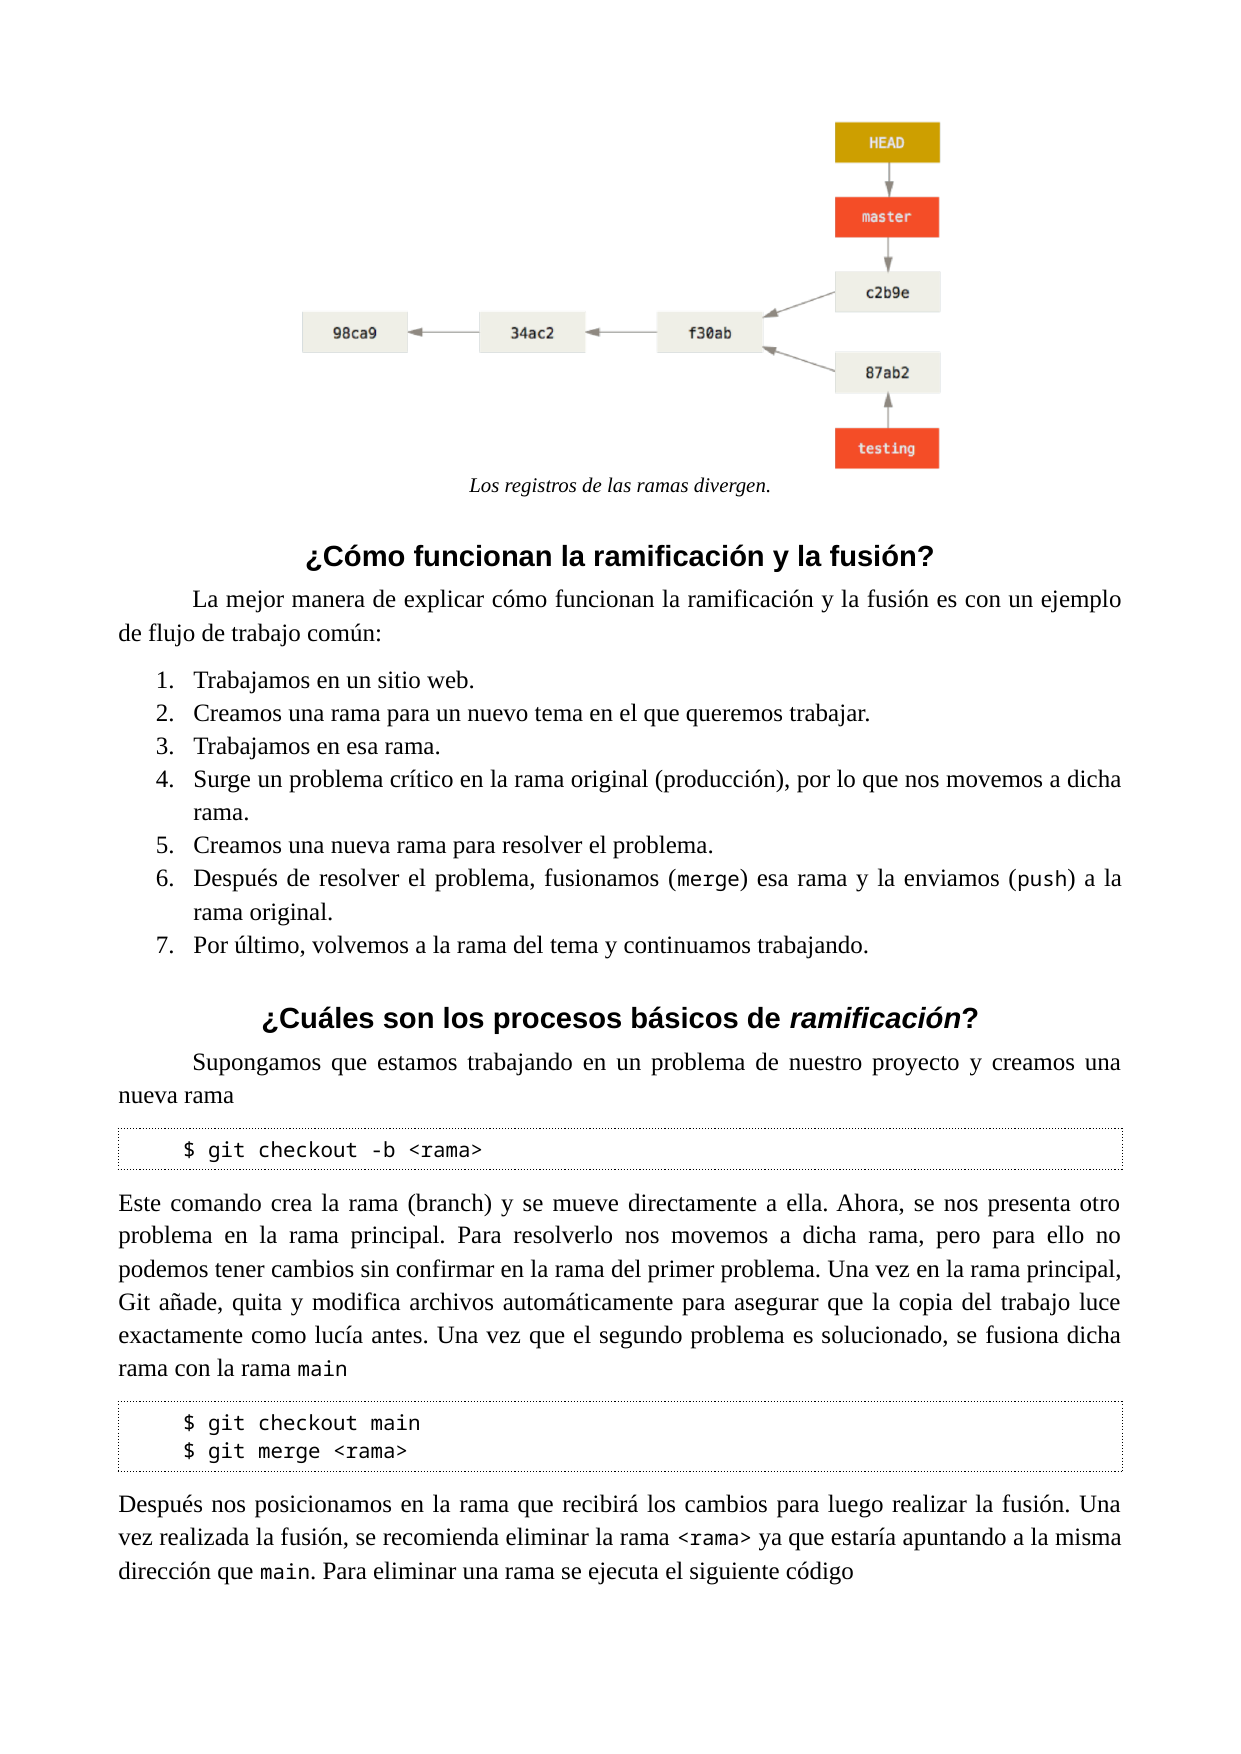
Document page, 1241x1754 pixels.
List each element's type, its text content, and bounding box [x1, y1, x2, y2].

text Este comando crea la rama (branch) y se mueve directamente a ella. Ahora, se nos presenta otro problema en la rama principal. Para resolverlo nos movemos a dicha rama, pero para ello no podemos tener cambios sin confirmar en la rama del primer problema. Una vez en la rama principal, Git añade, quita y modifica archivos automáticamente para asegurar que la copia del trabajo luce exactamente como lucía antes. Una vez que el segundo problema es solucionado, se fusiona dicha rama con la rama main [118, 1188, 1122, 1382]
table_header $ git checkout -b <rama> [118, 1128, 1122, 1169]
list Por último, volvemos a la rama del tema y continuamos trabajando. [156, 930, 1122, 959]
subtitle ¿Cómo funcionan la ramificación y la fusión? [118, 539, 1122, 572]
table_header $ git checkout main $ git merge <rama> [118, 1401, 1122, 1471]
text Supongamos que estamos trabajando en un problema de nuestro proyecto y creamos una nueva rama [118, 1047, 1122, 1109]
list Creamos una nueva rama para resolver el problema. [156, 830, 1122, 859]
list Trabajamos en un sitio web. [156, 665, 1122, 694]
list Después de resolver el problema, fusionamos (merge) esa rama y la enviamos (push) a la rama original. [156, 863, 1122, 926]
list Trabajamos en esa rama. [156, 731, 1122, 760]
subtitle ¿Cuáles son los procesos básicos de ramificación? [118, 1001, 1122, 1035]
text La mejor manera de explicar cómo funcionan la ramificación y la fusión es con un ejemplo de flujo de trabajo común: [118, 584, 1122, 646]
text Los registros de las ramas divergen. [118, 473, 1122, 497]
picture [297, 118, 943, 473]
text Después nos posicionamos en la rama que recibirá los cambios para luego realizar la fusión. Una vez realizada la fusión, se recomienda eliminar la rama <rama> ya que estaría apuntando a la misma dirección que main. Para eliminar una rama se ejecuta el siguiente código [118, 1489, 1122, 1586]
list Surge un problema crítico en la rama original (producción), por lo que nos movemos a dicha rama. [156, 764, 1122, 826]
list Creamos una rama para un nuevo tema en el que queremos trabajar. [156, 698, 1122, 727]
